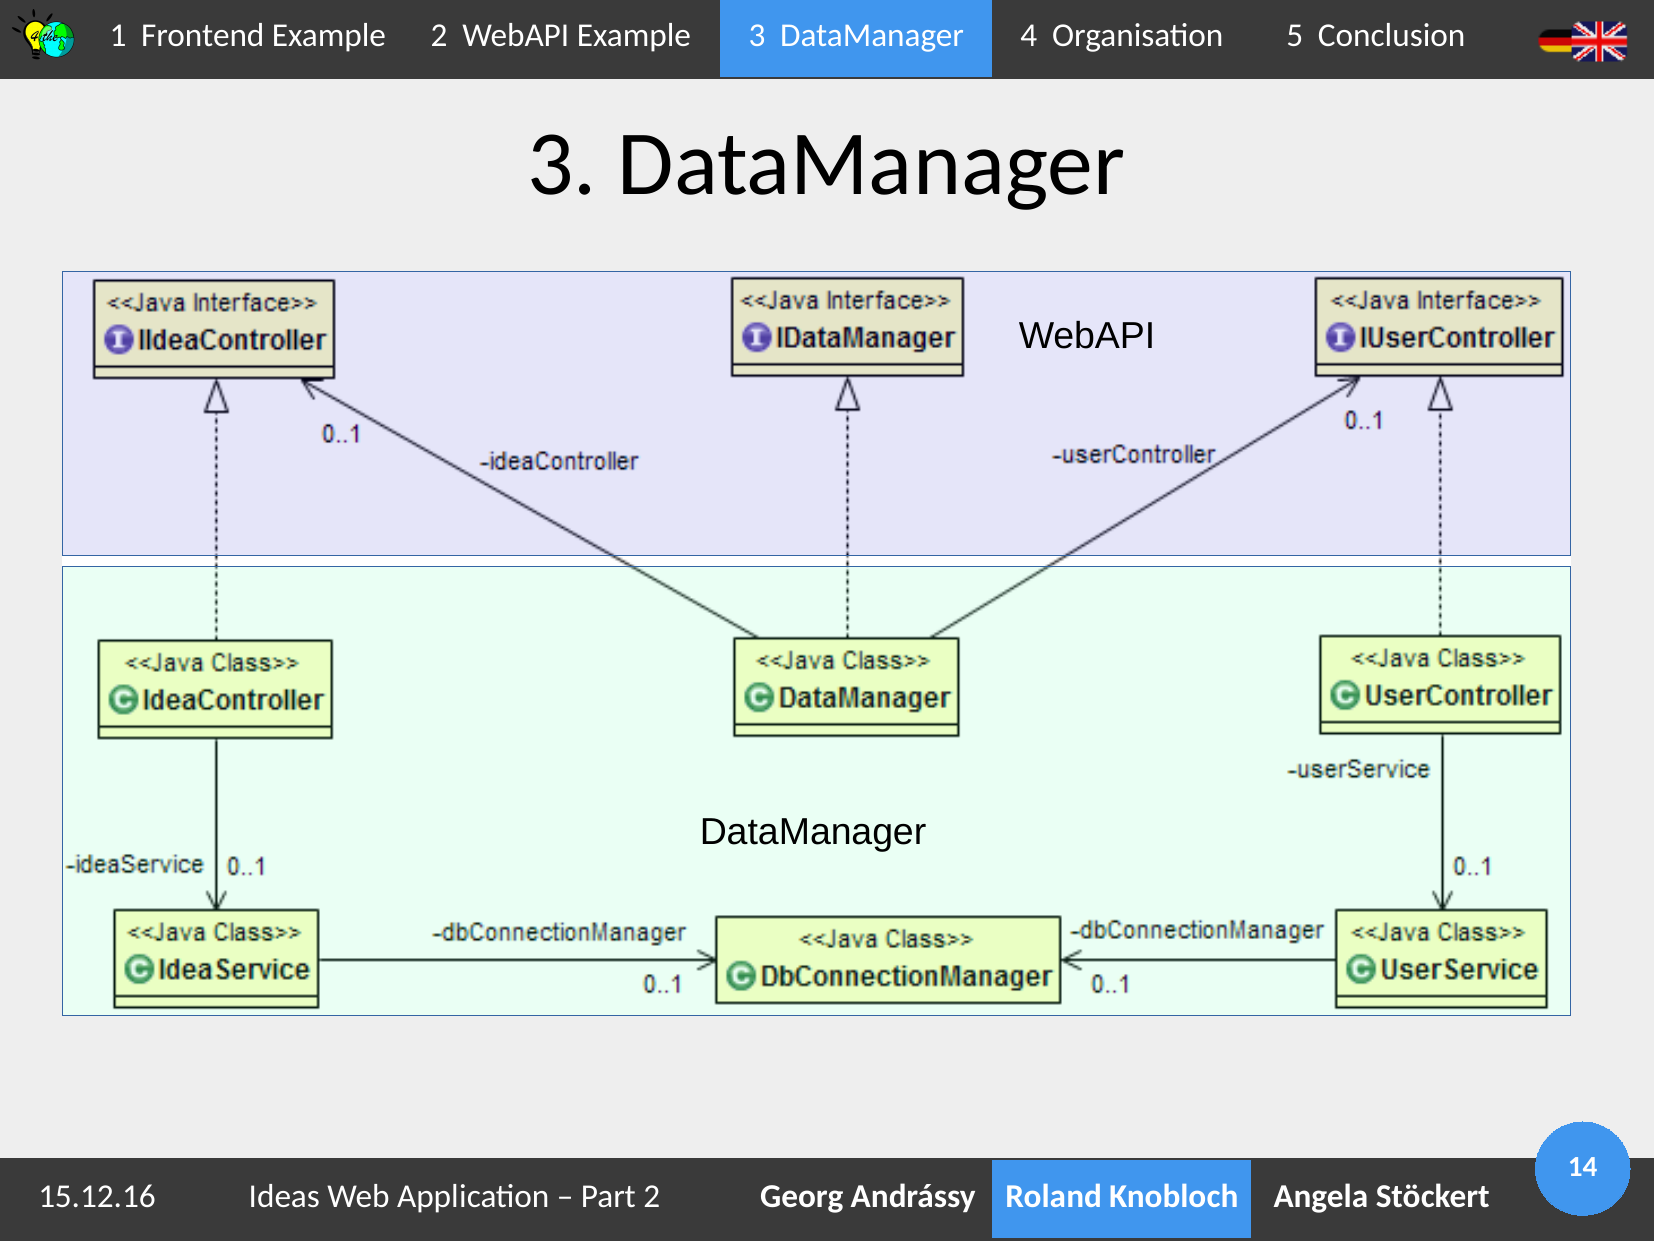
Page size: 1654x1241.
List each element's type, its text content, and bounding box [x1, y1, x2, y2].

title 3. DataManager [82, 94, 1571, 249]
text_box 4 Organisation [992, 0, 1251, 77]
picture [62, 556, 1571, 566]
picture [2, 0, 83, 79]
text_box WebAPI [1003, 307, 1252, 364]
text_box Angela Stöckert [1251, 1160, 1512, 1238]
text_box DataManager [685, 803, 1028, 860]
text_box 3 DataManager [720, 0, 992, 77]
text_box 2 WebAPI Example [401, 0, 720, 77]
text_box Georg Andrássy [744, 1160, 992, 1238]
picture [1536, 18, 1629, 64]
text_box Ideas Web Application – Part 2 [242, 1160, 668, 1238]
text_box 1 Frontend Example [94, 0, 401, 77]
text_box [62, 566, 1571, 1016]
text_box [62, 271, 1571, 556]
text_box 5 Conclusion [1251, 0, 1501, 77]
text_box Roland Knobloch [992, 1160, 1251, 1238]
